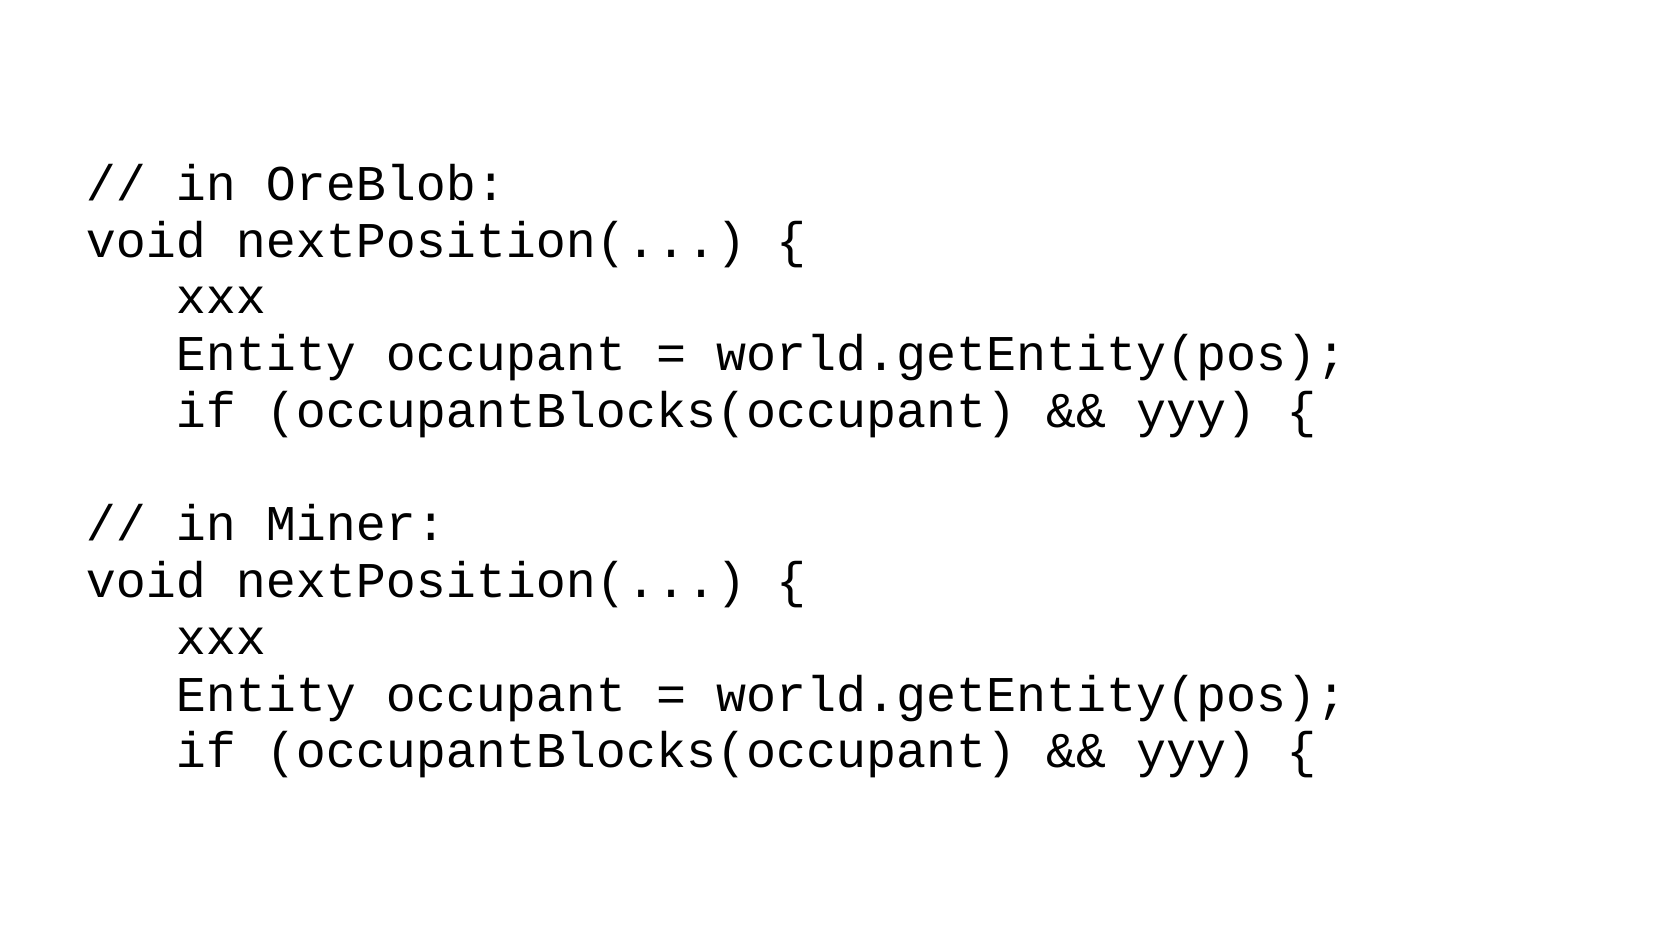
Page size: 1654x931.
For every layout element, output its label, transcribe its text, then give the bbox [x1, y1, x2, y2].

list // in OreBlob: void nextPosition(...) { xxx Entity occupant = world.getEntity(pos); if (occupantBlocks(occupant) && yyy) { // in Miner: void nextPosition(...) { xxx Entity occupant = world.getEntity(pos); if (occupantBlocks(occupant) && yyy) { [15, 45, 1576, 826]
